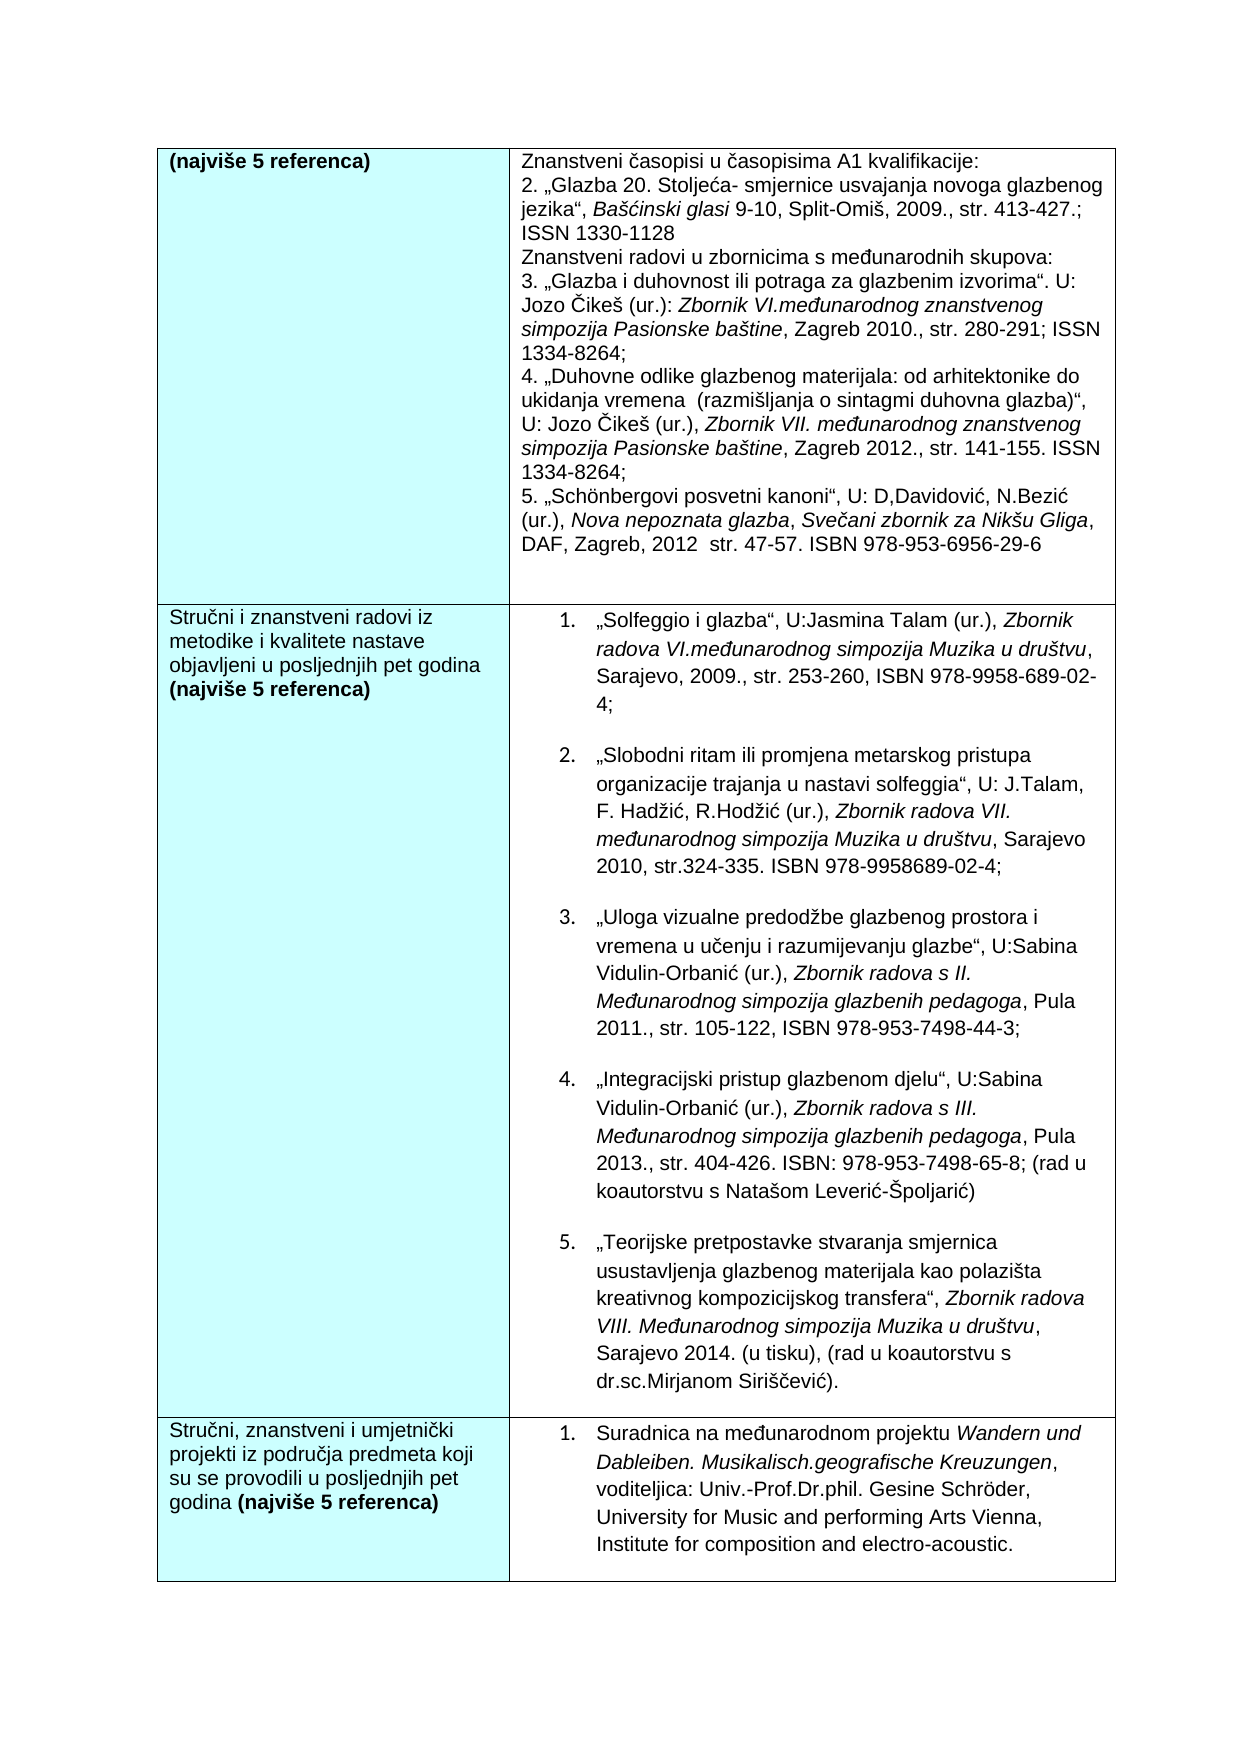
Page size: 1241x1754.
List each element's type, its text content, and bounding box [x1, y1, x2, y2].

table_cell Stručni i znanstveni radovi iz metodike i kvalitete nastave objavljeni u posljednjih pet godina (najviše 5 referenca) [158, 605, 509, 1417]
table_cell Znanstveni časopisi u časopisima A1 kvalifikacije: 2. „Glazba 20. Stoljeća- smjernice usvajanja novoga glazbenog jezika“, Bašćinski glasi 9-10, Split-Omiš, 2009., str. 413-427.; ISSN 1330-1128 Znanstveni radovi u zbornicima s međunarodnih skupova: 3. „Glazba i duhovnost ili potraga za glazbenim izvorima“. U: Jozo Čikeš (ur.): Zbornik VI.međunarodnog znanstvenog simpozija Pasionske baštine, Zagreb 2010., str. 280-291; ISSN 1334-8264; 4. „Duhovne odlike glazbenog materijala: od arhitektonike do ukidanja vremena (razmišljanja o sintagmi duhovna glazba)“, U: Jozo Čikeš (ur.), Zbornik VII. međunarodnog znanstvenog simpozija Pasionske baštine, Zagreb 2012., str. 141-155. ISSN 1334-8264; 5. „Schönbergovi posvetni kanoni“, U: D,Davidović, N.Bezić (ur.), Nova nepoznata glazba, Svečani zbornik za Nikšu Gliga, DAF, Zagreb, 2012 str. 47-57. ISBN 978-953-6956-29-6 [510, 149, 1115, 604]
table_cell „Solfeggio i glazba“, U:Jasmina Talam (ur.), Zbornik radova VI.međunarodnog simpozija Muzika u društvu, Sarajevo, 2009., str. 253-260, ISBN 978-9958-689-02-4; „Slobodni ritam ili promjena metarskog pristupa organizacije trajanja u nastavi solfeggia“, U: J.Talam, F. Hadžić, R.Hodžić (ur.), Zbornik radova VII. međunarodnog simpozija Muzika u društvu, Sarajevo 2010, str.324-335. ISBN 978-9958689-02-4; „Uloga vizualne predodžbe glazbenog prostora i vremena u učenju i razumijevanju glazbe“, U:Sabina Vidulin-Orbanić (ur.), Zbornik radova s II. Međunarodnog simpozija glazbenih pedagoga, Pula 2011., str. 105-122, ISBN 978-953-7498-44-3; „Integracijski pristup glazbenom djelu“, U:Sabina Vidulin-Orbanić (ur.), Zbornik radova s III. Međunarodnog simpozija glazbenih pedagoga, Pula 2013., str. 404-426. ISBN: 978-953-7498-65-8; (rad u koautorstvu s Natašom Leverić-Špoljarić) „Teorijske pretpostavke stvaranja smjernica usustavljenja glazbenog materijala kao polazišta kreativnog kompozicijskog transfera“, Zbornik radova VIII. Međunarodnog simpozija Muzika u društvu, Sarajevo 2014. (u tisku), (rad u koautorstvu s dr.sc.Mirjanom Siriščević). [510, 605, 1115, 1417]
table_cell Suradnica na međunarodnom projektu Wandern und Dableiben. Musikalisch.geografische Kreuzungen, voditeljica: Univ.-Prof.Dr.phil. Gesine Schröder, University for Music and performing Arts Vienna, Institute for composition and electro-acoustic. [510, 1418, 1115, 1581]
table_cell Stručni, znanstveni i umjetnički projekti iz područja predmeta koji su se provodili u posljednjih pet godina (najviše 5 referenca) [158, 1418, 509, 1581]
table_cell (najviše 5 referenca) [158, 149, 509, 604]
